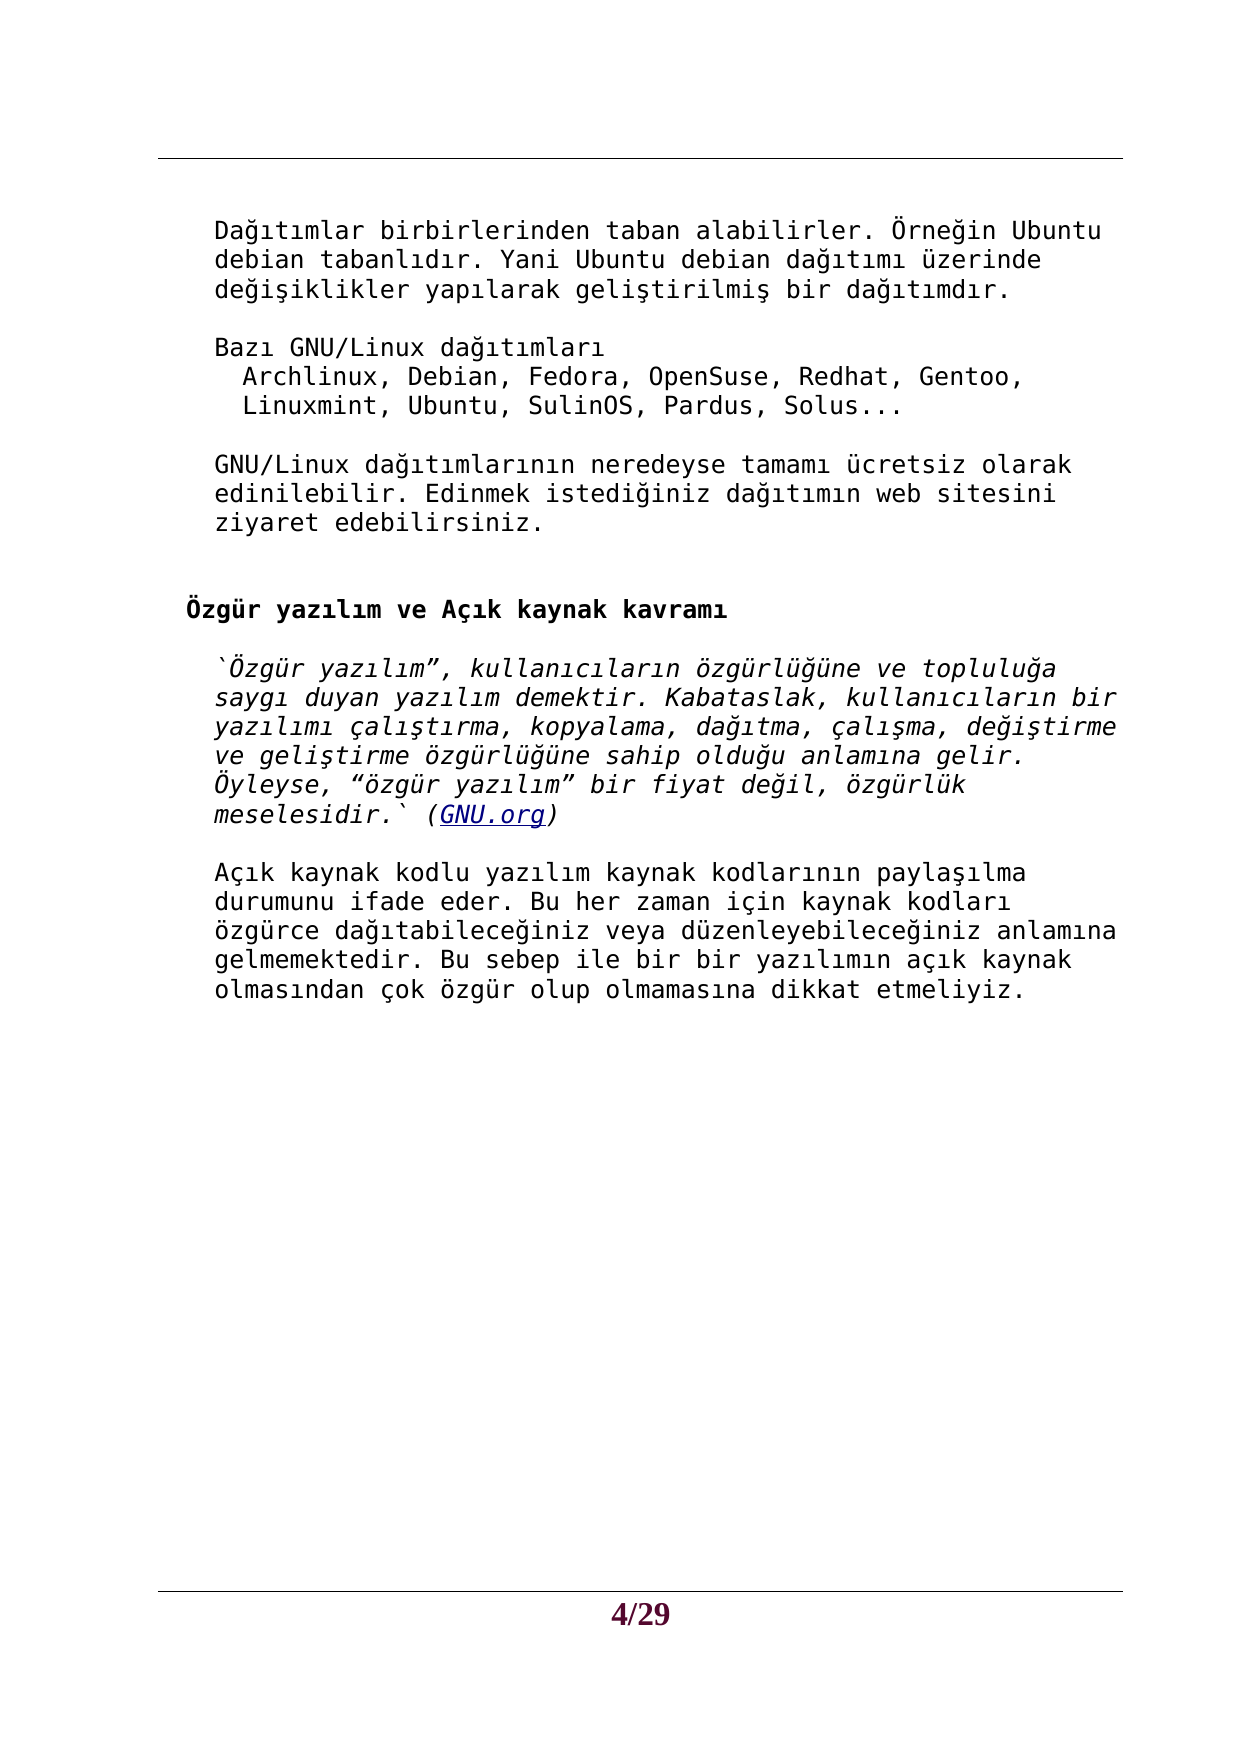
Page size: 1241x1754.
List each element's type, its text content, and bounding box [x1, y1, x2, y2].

text Açık kaynak kodlu yazılım kaynak kodlarının paylaşılma durumunu ifade eder. Bu her zaman için kaynak kodları özgürce dağıtabileceğiniz veya düzenleyebileceğiniz anlamına gelmemektedir. Bu sebep ile bir bir yazılımın açık kaynak olmasından çok özgür olup olmamasına dikkat etmeliyiz. [214, 858, 1123, 1004]
text Bazı GNU/Linux dağıtımları [214, 333, 1123, 362]
text Archlinux, Debian, Fedora, OpenSuse, Redhat, Gentoo, Linuxmint, Ubuntu, SulinOS, Pardus, Solus... [242, 362, 1123, 421]
text Özgür yazılım ve Açık kaynak kavramı [186, 596, 1123, 625]
text `Özgür yazılım”, kullanıcıların özgürlüğüne ve topluluğa saygı duyan yazılım demektir. Kabataslak, kullanıcıların bir yazılımı çalıştırma, kopyalama, dağıtma, çalışma, değiştirme ve geliştirme özgürlüğüne sahip olduğu anlamına gelir. Öyleyse, “özgür yazılım” bir fiyat değil, özgürlük meselesidir.` (GNU.org) [214, 654, 1123, 829]
text Dağıtımlar birbirlerinden taban alabilirler. Örneğin Ubuntu debian tabanlıdır. Yani Ubuntu debian dağıtımı üzerinde değişiklikler yapılarak geliştirilmiş bir dağıtımdır. [214, 216, 1123, 304]
text GNU/Linux dağıtımlarının neredeyse tamamı ücretsiz olarak edinilebilir. Edinmek istediğiniz dağıtımın web sitesini ziyaret edebilirsiniz. [214, 450, 1123, 537]
